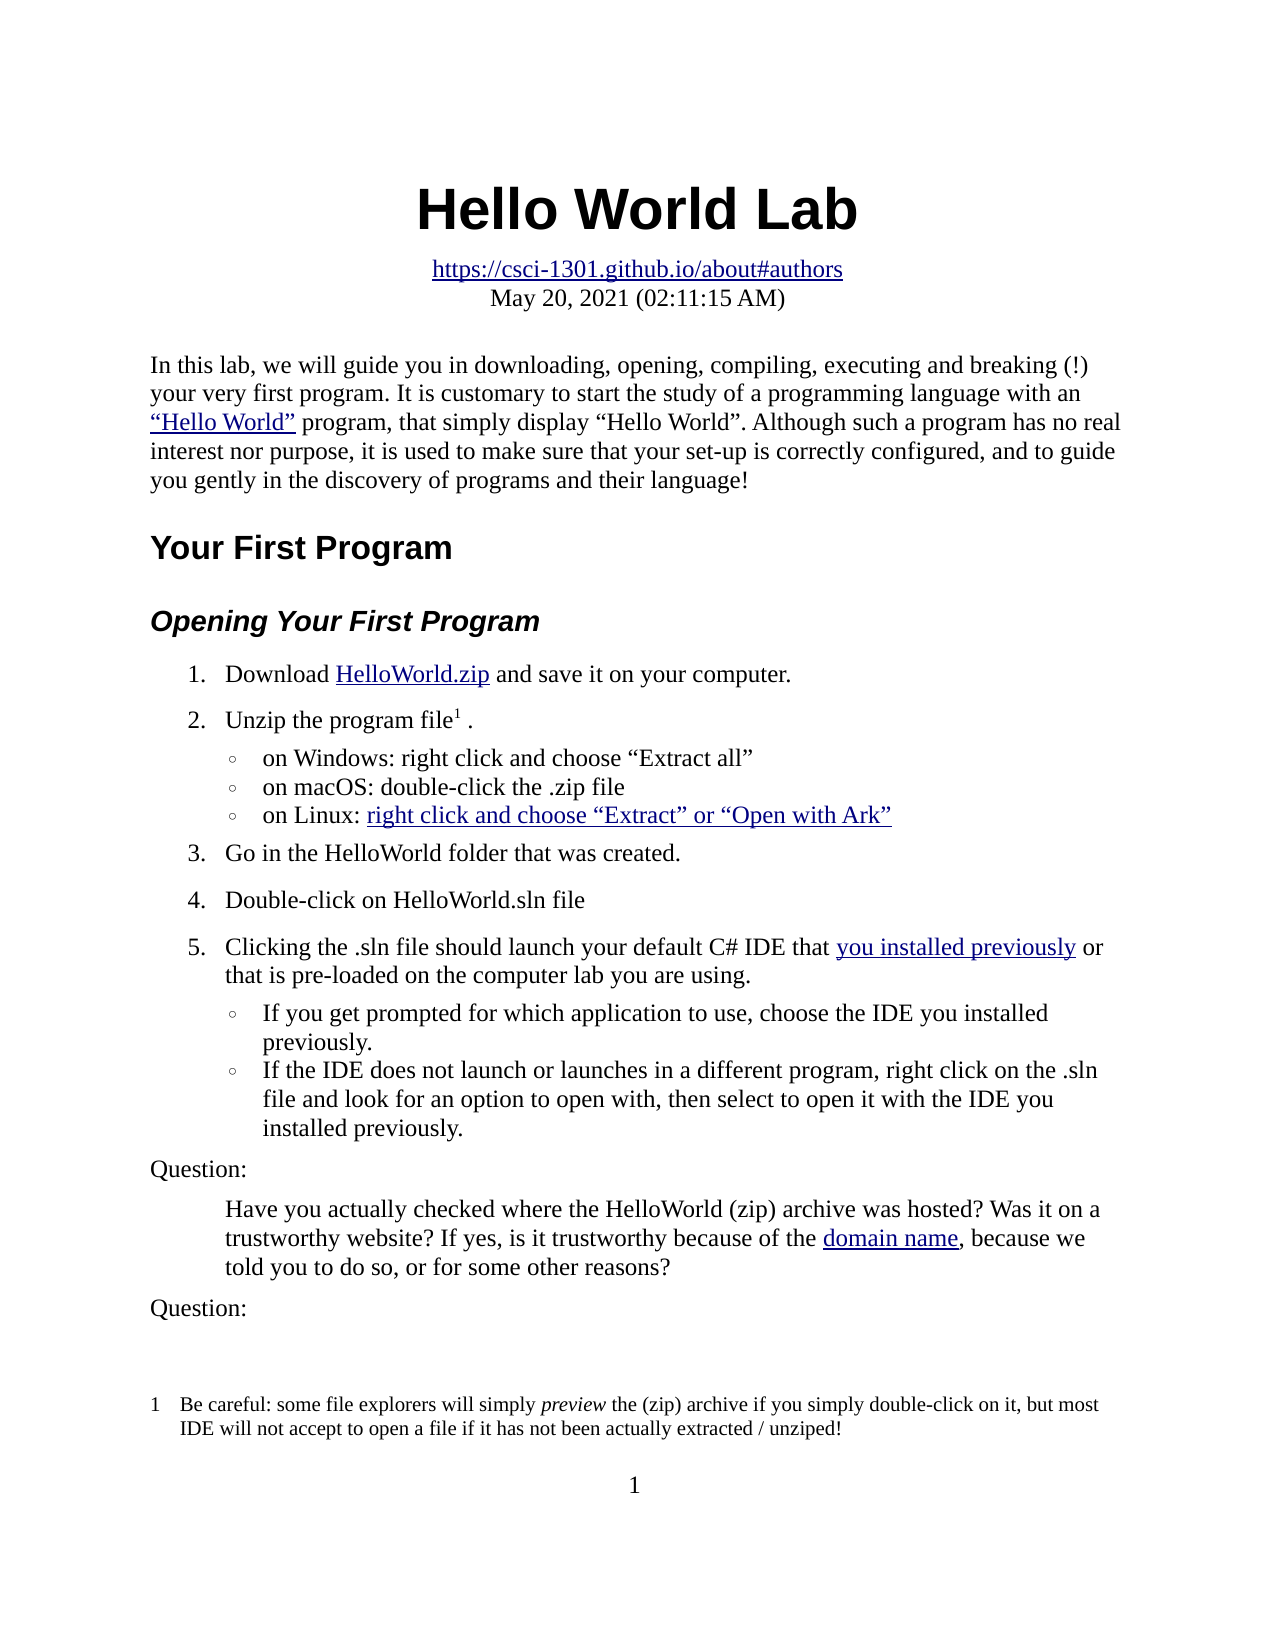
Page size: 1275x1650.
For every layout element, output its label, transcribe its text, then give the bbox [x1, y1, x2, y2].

list Be careful: some file explorers will simply preview the (zip) archive if you simply double-click on it, but most IDE will not accept to open a file if it has not been actually extracted / unziped! [150, 1392, 1125, 1440]
text https://csci-1301.github.io/about#authors [150, 254, 1125, 283]
list If the IDE does not launch or launches in a different program, right click on the .sln file and look for an option to open with, then select to open it with the IDE you installed previously. [225, 1056, 1125, 1142]
list on Linux: right click and choose “Extract” or “Open with Ark” [225, 801, 1125, 829]
list Clicking the .sln file should launch your default C# IDE that you installed previously or that is pre-loaded on the computer lab you are using. [187, 932, 1125, 989]
text Question: [150, 1154, 1125, 1182]
subtitle Opening Your First Program [150, 604, 1125, 637]
list Unzip the program file . [187, 705, 1125, 734]
subtitle Your First Program [150, 527, 1125, 566]
list on macOS: double-click the .zip file [225, 772, 1125, 801]
list Double-click on HelloWorld.sln file [187, 885, 1125, 914]
list on Windows: right click and choose “Extract all” [225, 743, 1125, 772]
text Question: [150, 1293, 1125, 1321]
list Download HelloWorld.zip and save it on your computer. [187, 659, 1125, 687]
list If you get prompted for which application to use, choose the IDE you installed previously. [225, 998, 1125, 1056]
title Hello World Lab [150, 175, 1125, 242]
text May 20, 2021 (02:11:15 AM) [150, 283, 1125, 312]
text Have you actually checked where the HelloWorld (zip) archive was hosted? Was it on a trustworthy website? If yes, is it trustworthy because of the domain name, because we told you to do so, or for some other reasons? [225, 1194, 1125, 1281]
list Go in the HelloWorld folder that was created. [187, 838, 1125, 867]
text In this lab, we will guide you in downloading, opening, compiling, executing and breaking (!) your very first program. It is customary to start the study of a programming language with an “Hello World” program, that simply display “Hello World”. Although such a program has no real interest nor purpose, it is used to make sure that your set-up is correctly configured, and to guide you gently in the discovery of programs and their language! [150, 350, 1125, 493]
